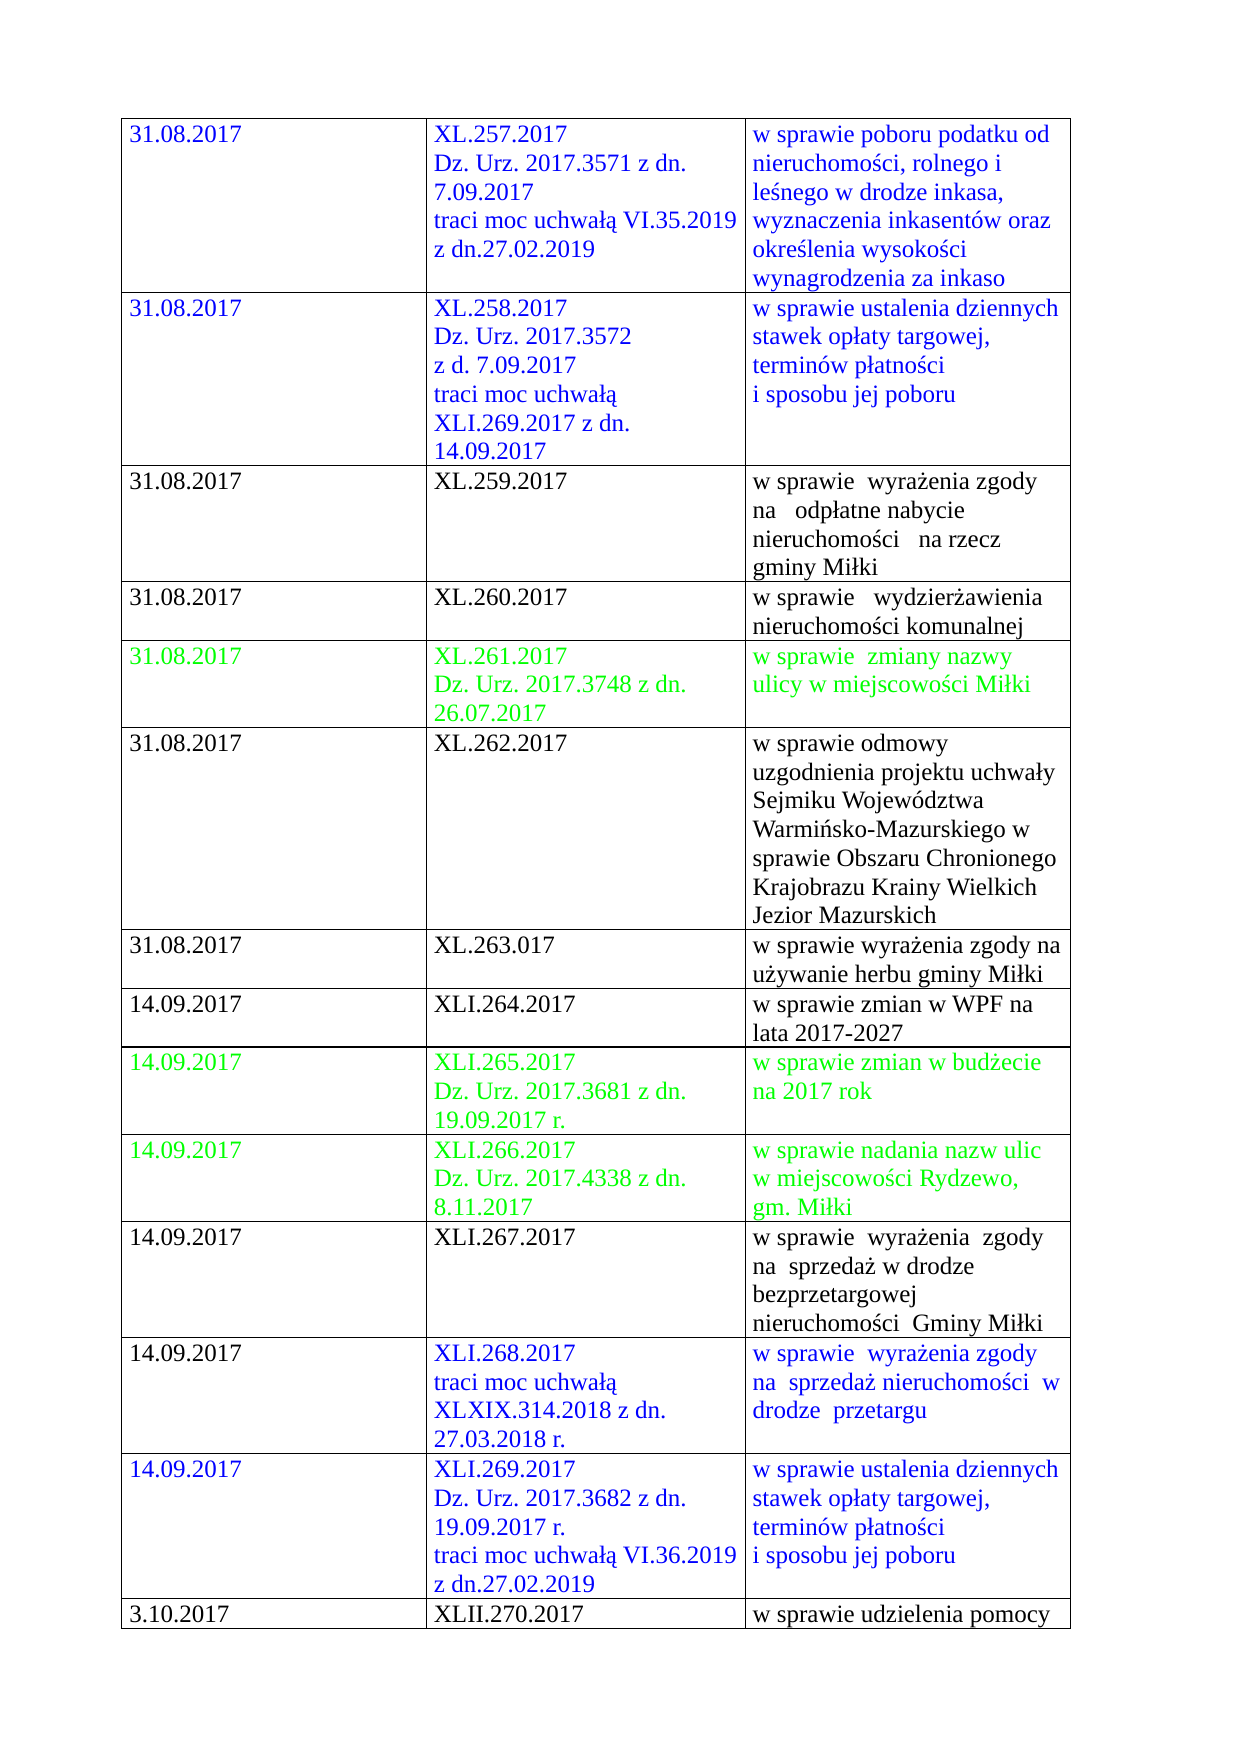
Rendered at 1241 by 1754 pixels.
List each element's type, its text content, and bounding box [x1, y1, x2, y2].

table_cell 14.09.2017 [122, 1454, 426, 1598]
table_cell XLI.269.2017 Dz. Urz. 2017.3682 z dn. 19.09.2017 r. traci moc uchwałą VI.36.2019 z dn.27.02.2019 [427, 1454, 745, 1598]
table_cell XL.259.2017 [427, 466, 745, 581]
table_cell 31.08.2017 [122, 582, 426, 640]
table_cell XLII.270.2017 [427, 1599, 745, 1628]
table_cell 31.08.2017 [122, 641, 426, 727]
table_cell XLI.265.2017 Dz. Urz. 2017.3681 z dn. 19.09.2017 r. [427, 1048, 745, 1134]
table_cell XL.263.017 [427, 930, 745, 988]
table_cell XLI.264.2017 [427, 989, 745, 1046]
table_cell 31.08.2017 [122, 119, 426, 292]
table_cell XL.257.2017 Dz. Urz. 2017.3571 z dn. 7.09.2017 traci moc uchwałą VI.35.2019 z dn.27.02.2019 [427, 119, 745, 292]
table_cell w sprawie wyrażenia zgody na używanie herbu gminy Miłki [746, 930, 1070, 988]
table_cell 14.09.2017 [122, 1135, 426, 1221]
table_cell XLI.266.2017 Dz. Urz. 2017.4338 z dn. 8.11.2017 [427, 1135, 745, 1221]
table_cell 14.09.2017 [122, 989, 426, 1046]
table_cell 14.09.2017 [122, 1222, 426, 1337]
table_cell XL.258.2017 Dz. Urz. 2017.3572 z d. 7.09.2017 traci moc uchwałą XLI.269.2017 z dn. 14.09.2017 [427, 293, 745, 465]
table_cell 31.08.2017 [122, 728, 426, 929]
table_cell w sprawie wyrażenia zgody na odpłatne nabycie nieruchomości na rzecz gminy Miłki [746, 466, 1070, 581]
table_cell w sprawie udzielenia pomocy [746, 1599, 1070, 1628]
table_cell 31.08.2017 [122, 293, 426, 465]
table_cell w sprawie zmian w WPF na lata 2017-2027 [746, 989, 1070, 1046]
table_cell XL.261.2017 Dz. Urz. 2017.3748 z dn. 26.07.2017 [427, 641, 745, 727]
table_cell XL.262.2017 [427, 728, 745, 929]
table_cell w sprawie ustalenia dziennych stawek opłaty targowej, terminów płatności i sposobu jej poboru [746, 293, 1070, 465]
table_cell w sprawie odmowy uzgodnienia projektu uchwały Sejmiku Województwa Warmińsko-Mazurskiego w sprawie Obszaru Chronionego Krajobrazu Krainy Wielkich Jezior Mazurskich [746, 728, 1070, 929]
table_cell w sprawie zmian w budżecie na 2017 rok [746, 1048, 1070, 1134]
table_cell w sprawie wyrażenia zgody na sprzedaż w drodze bezprzetargowej nieruchomości Gminy Miłki [746, 1222, 1070, 1337]
table_cell 14.09.2017 [122, 1048, 426, 1134]
table_cell 31.08.2017 [122, 466, 426, 581]
table_cell XLI.268.2017 traci moc uchwałą XLXIX.314.2018 z dn. 27.03.2018 r. [427, 1338, 745, 1453]
table_cell 14.09.2017 [122, 1338, 426, 1453]
table_cell w sprawie zmiany nazwy ulicy w miejscowości Miłki [746, 641, 1070, 727]
table_cell w sprawie wydzierżawienia nieruchomości komunalnej [746, 582, 1070, 640]
table_cell w sprawie poboru podatku od nieruchomości, rolnego i leśnego w drodze inkasa, wyznaczenia inkasentów oraz określenia wysokości wynagrodzenia za inkaso [746, 119, 1070, 292]
table_cell w sprawie wyrażenia zgody na sprzedaż nieruchomości w drodze przetargu [746, 1338, 1070, 1453]
table_cell 3.10.2017 [122, 1599, 426, 1628]
table_cell 31.08.2017 [122, 930, 426, 988]
table_cell w sprawie nadania nazw ulic w miejscowości Rydzewo, gm. Miłki [746, 1135, 1070, 1221]
table_cell w sprawie ustalenia dziennych stawek opłaty targowej, terminów płatności i sposobu jej poboru [746, 1454, 1070, 1598]
table_cell XL.260.2017 [427, 582, 745, 640]
table_cell XLI.267.2017 [427, 1222, 745, 1337]
